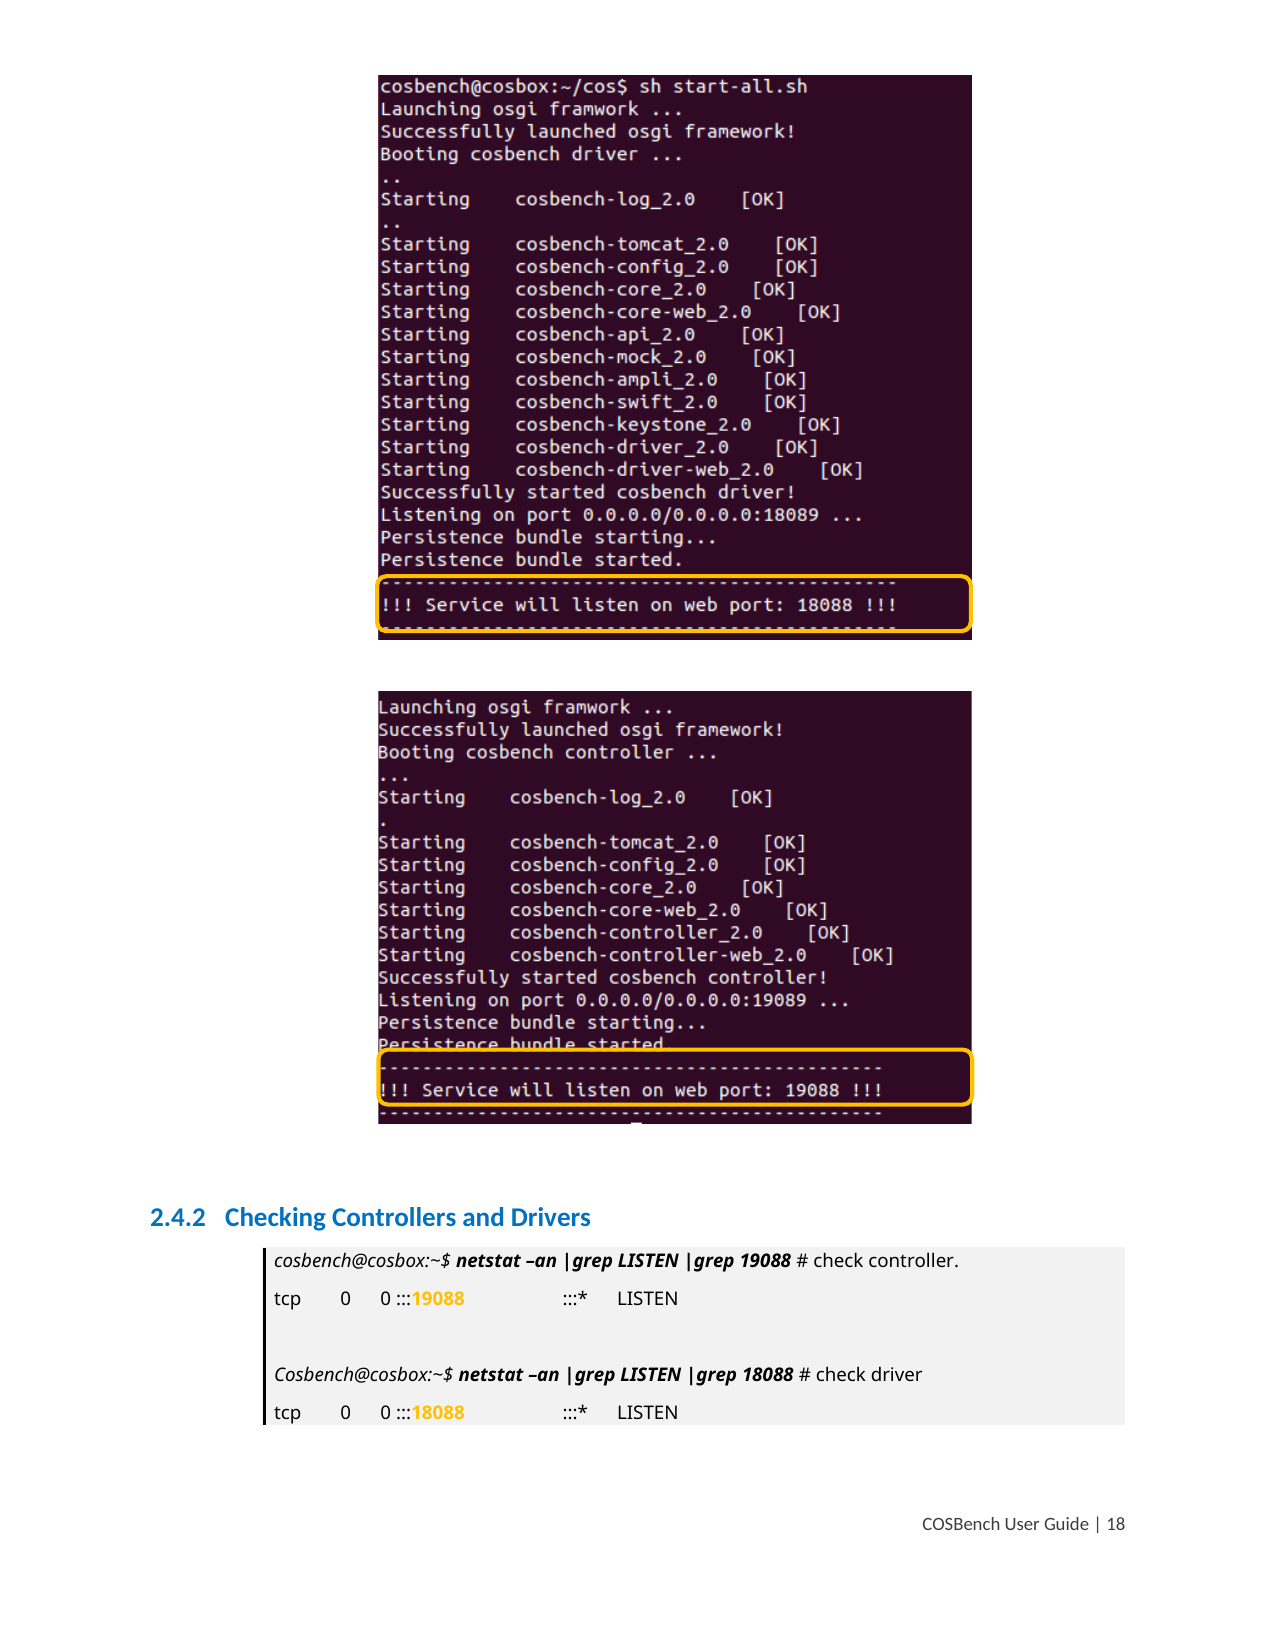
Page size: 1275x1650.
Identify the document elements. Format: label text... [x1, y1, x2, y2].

text Cosbench@cosbox:~$ netstat –an |grep LISTEN |grep 18088 # check driver [266, 1362, 1125, 1387]
text tcp 0 0 :::18088 :::* LISTEN [266, 1399, 1125, 1425]
text cosbench@cosbox:~$ netstat –an |grep LISTEN |grep 19088 # check controller. [262, 1247, 1125, 1273]
subtitle Checking Controllers and Drivers [150, 1200, 1125, 1233]
text tcp 0 0 :::19088 :::* LISTEN [266, 1286, 1125, 1311]
